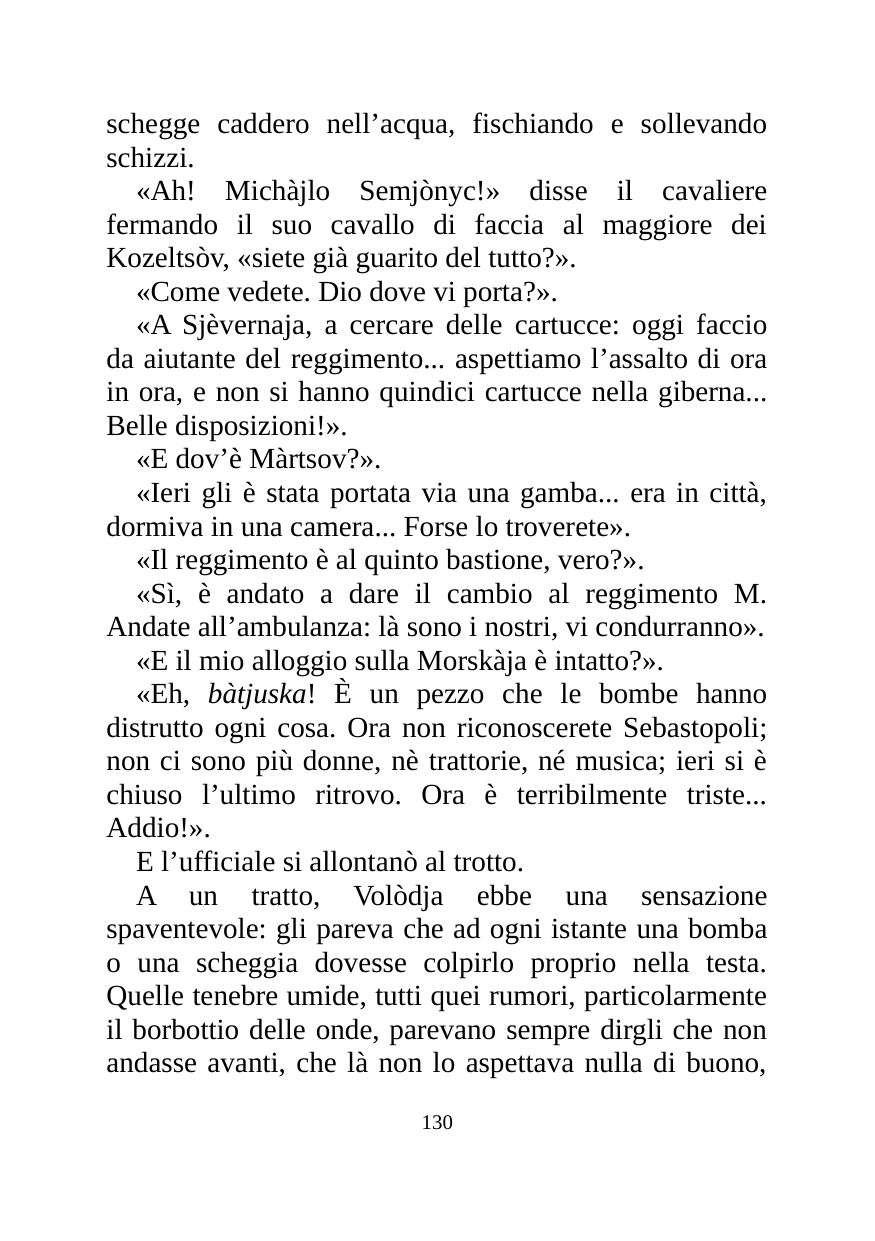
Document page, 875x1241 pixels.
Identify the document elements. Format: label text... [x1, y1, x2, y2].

text E l’ufficiale si allontanò al trotto. [106, 844, 768, 878]
text «E il mio alloggio sulla Morskàja è intatto?». [106, 643, 768, 676]
text «A Sjèvernaja, a cercare delle cartucce: oggi faccio da aiutante del reggimento... aspettiamo l’assalto di ora in ora, e non si hanno quindici cartucce nella giberna... Belle disposizioni!». [106, 307, 768, 442]
text «Il reggimento è al quinto bastione, vero?». [106, 542, 768, 576]
text schegge caddero nell’acqua, fischiando e sollevando schizzi. [106, 106, 768, 173]
text «Eh, bàtjuska! È un pezzo che le bombe hanno distrutto ogni cosa. Ora non riconoscerete Sebastopoli; non ci sono più donne, nè trattorie, né musica; ieri si è chiuso l’ultimo ritrovo. Ora è terribilmente triste... Addio!». [106, 676, 768, 844]
text «E dov’è Màrtsov?». [106, 442, 768, 475]
text «Ah! Michàjlo Semjònyc!» disse il cavaliere fermando il suo cavallo di faccia al maggiore dei Kozeltsòv, «siete già guarito del tutto?». [106, 173, 768, 274]
text «Ieri gli è stata portata via una gamba... era in città, dormiva in una camera... Forse lo troverete». [106, 475, 768, 542]
text A un tratto, Volòdja ebbe una sensazione spaventevole: gli pareva che ad ogni istante una bomba o una scheggia dovesse colpirlo proprio nella testa. Quelle tenebre umide, tutti quei rumori, particolarmente il borbottio delle onde, parevano sempre dirgli che non andasse avanti, che là non lo aspettava nulla di buono, [106, 878, 768, 1079]
text «Sì, è andato a dare il cambio al reggimento M. Andate all’ambulanza: là sono i nostri, vi condurranno». [106, 576, 768, 643]
text «Come vedete. Dio dove vi porta?». [106, 274, 768, 307]
